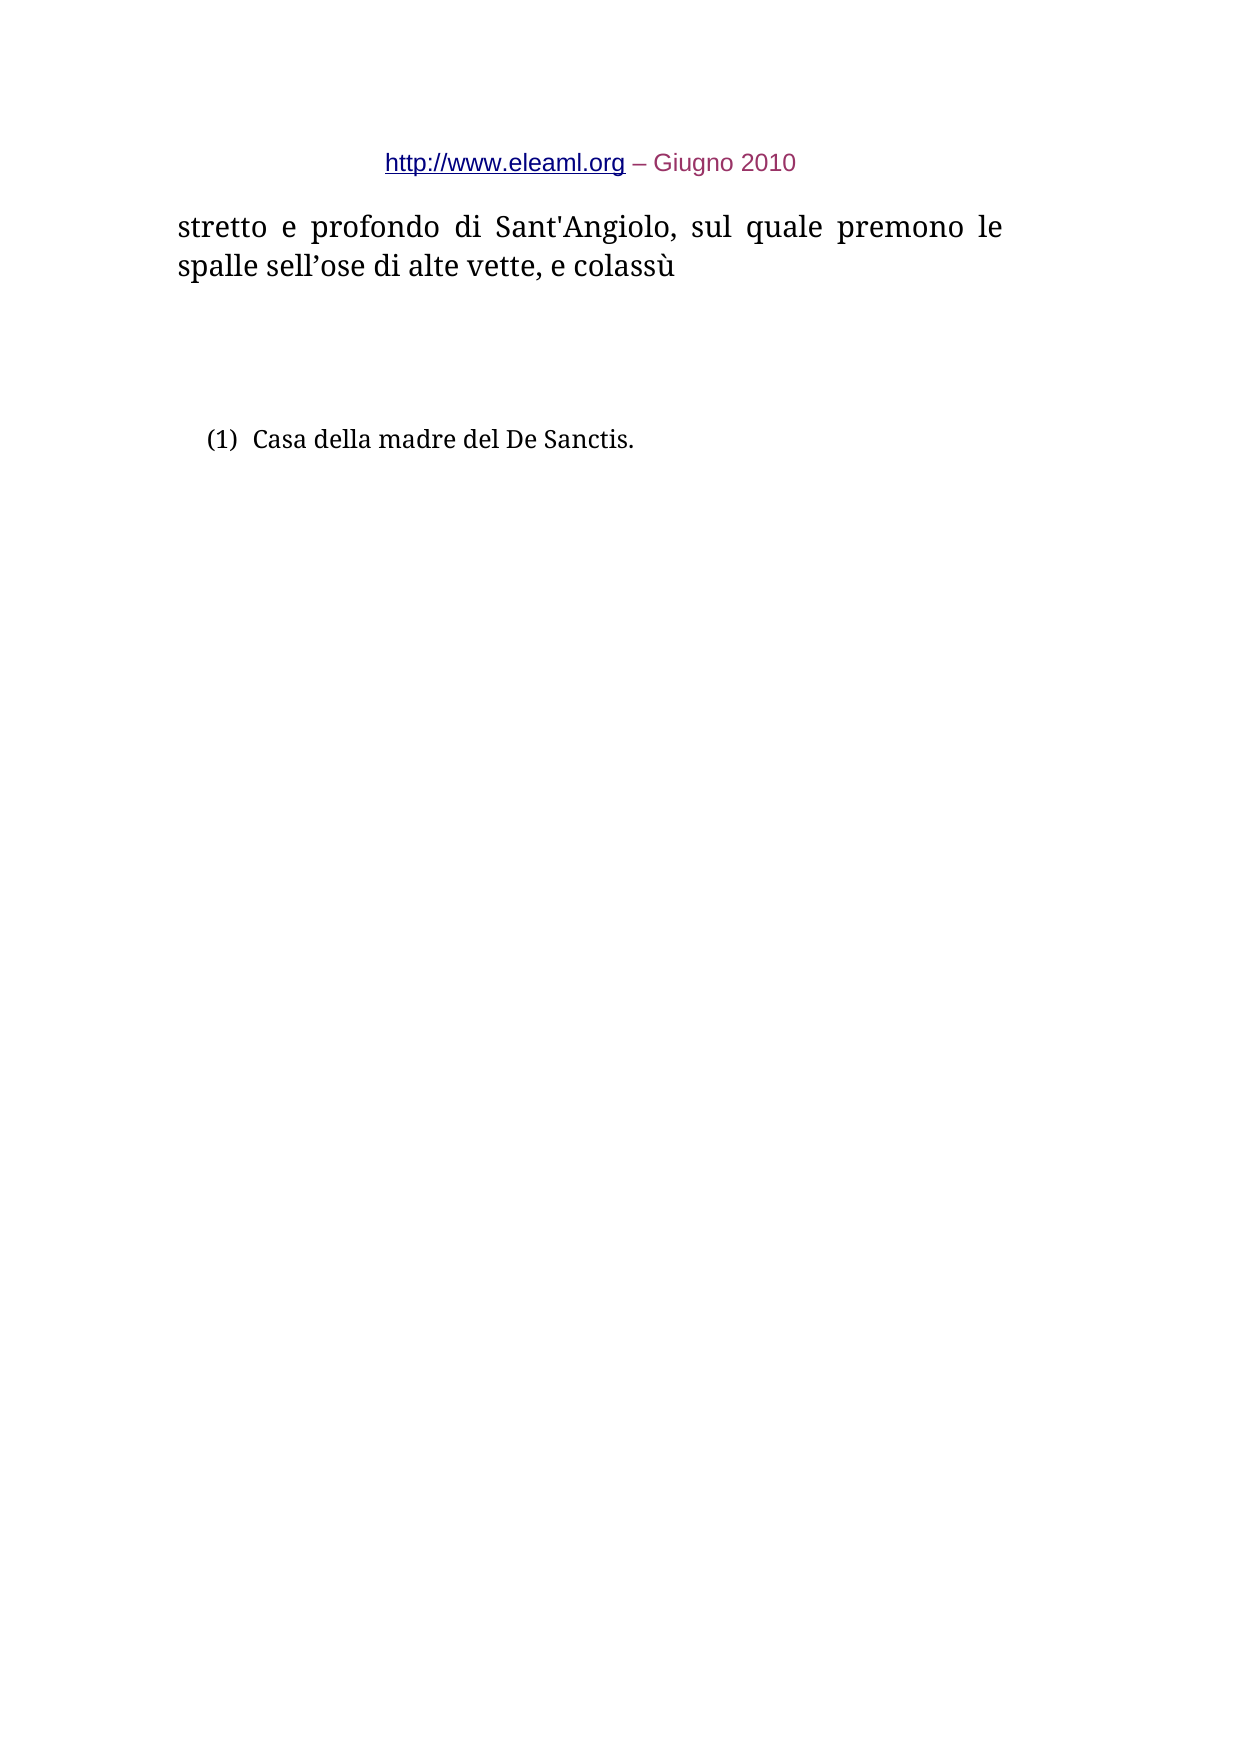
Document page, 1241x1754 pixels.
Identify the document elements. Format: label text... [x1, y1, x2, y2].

text stretto e profondo di Sant'Angiolo, sul quale premono le spalle sell’ose di alte vette, e colassù [177, 206, 1004, 285]
list Casa della madre del De Sanctis. [177, 421, 1004, 456]
